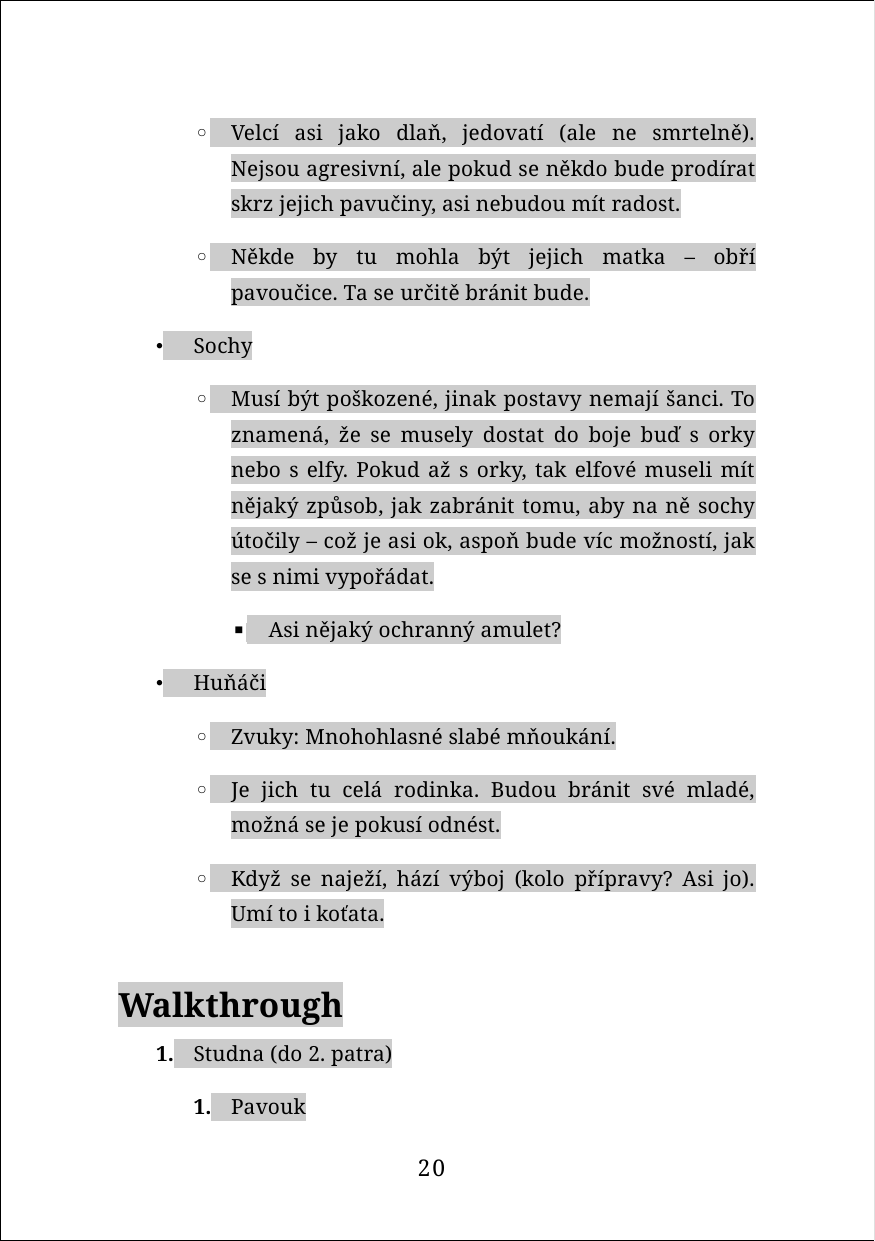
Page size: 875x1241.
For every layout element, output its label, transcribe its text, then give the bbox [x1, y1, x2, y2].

list Pavouk [193, 1092, 756, 1121]
list Asi nějaký ochranný amulet? [231, 615, 756, 644]
list Studna (do 2. patra) [156, 1039, 756, 1068]
list Huňáči [156, 668, 756, 697]
list Zvuky: Mnohohlasné slabé mňoukání. [193, 722, 756, 750]
list Musí být poškozené, jinak postavy nemají šanci. To znamená, že se musely dostat do boje buď s orky nebo s elfy. Pokud až s orky, tak elfové museli mít nějaký způsob, jak zabránit tomu, aby na ně sochy útočily – což je asi ok, aspoň bude víc možností, jak se s nimi vypořádat. [193, 384, 756, 591]
list Když se naježí, hází výboj (kolo přípravy? Asi jo). Umí to i koťata. [193, 864, 756, 928]
list Někde by tu mohla být jejich matka – obří pavoučice. Ta se určitě bránit bude. [193, 242, 756, 306]
list Je jich tu celá rodinka. Budou bránit své mladé, možná se je pokusí odnést. [193, 775, 756, 839]
subtitle Walkthrough [118, 982, 756, 1027]
list Sochy [156, 331, 756, 360]
list Velcí asi jako dlaň, jedovatí (ale ne smrtelně). Nejsou agresivní, ale pokud se někdo bude prodírat skrz jejich pavučiny, asi nebudou mít radost. [193, 118, 756, 218]
